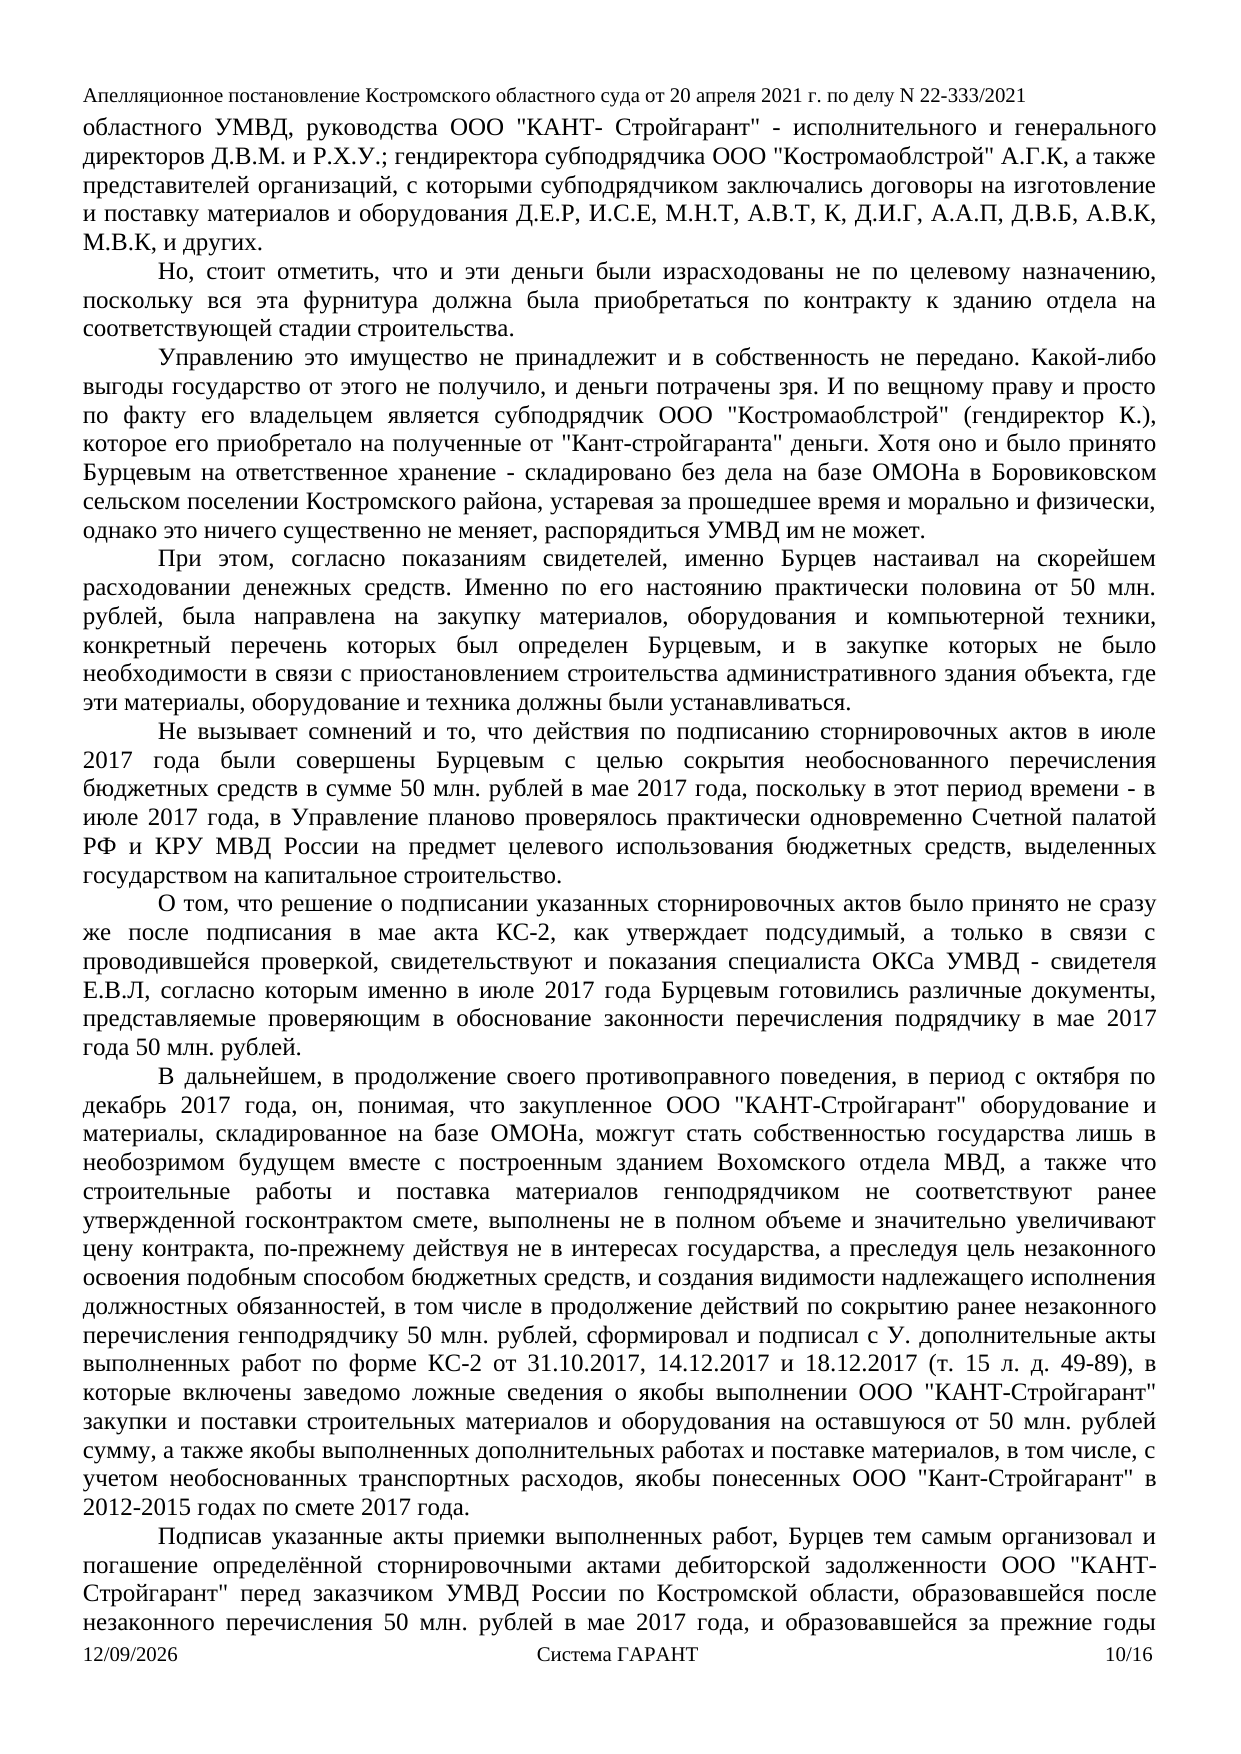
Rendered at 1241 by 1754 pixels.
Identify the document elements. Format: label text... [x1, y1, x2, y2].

text О том, что решение о подписании указанных сторнировочных актов было принято не сразу же после подписания в мае акта КС-2, как утверждает подсудимый, а только в связи с проводившейся проверкой, свидетельствуют и показания специалиста ОКСа УМВД - свидетеля Е.В.Л, согласно которым именно в июле 2017 года Бурцевым готовились различные документы, представляемые проверяющим в обоснование законности перечисления подрядчику в мае 2017 года 50 млн. рублей. [83, 888, 1157, 1061]
text Управлению это имущество не принадлежит и в собственность не передано. Какой-либо выгоды государство от этого не получило, и деньги потрачены зря. И по вещному праву и просто по факту его владельцем является субподрядчик ООО "Костромаоблстрой" (гендиректор К.), которое его приобретало на полученные от "Кант-стройгаранта" деньги. Хотя оно и было принято Бурцевым на ответственное хранение - складировано без дела на базе ОМОНа в Боровиковском сельском поселении Костромского района, устаревая за прошедшее время и морально и физически, однако это ничего существенно не меняет, распорядиться УМВД им не может. [83, 342, 1157, 543]
text При этом, согласно показаниям свидетелей, именно Бурцев настаивал на скорейшем расходовании денежных средств. Именно по его настоянию практически половина от 50 млн. рублей, была направлена на закупку материалов, оборудования и компьютерной техники, конкретный перечень которых был определен Бурцевым, и в закупке которых не было необходимости в связи с приостановлением строительства административного здания объекта, где эти материалы, оборудование и техника должны были устанавливаться. [83, 543, 1157, 716]
text В дальнейшем, в продолжение своего противоправного поведения, в период с октября по декабрь 2017 года, он, понимая, что закупленное ООО "КАНТ-Стройгарант" оборудование и материалы, складированное на базе ОМОНа, можгут стать собственностью государства лишь в необозримом будущем вместе с построенным зданием Вохомского отдела МВД, а также что строительные работы и поставка материалов генподрядчиком не соответствуют ранее утвержденной госконтрактом смете, выполнены не в полном объеме и значительно увеличивают цену контракта, по-прежнему действуя не в интересах государства, а преследуя цель незаконного освоения подобным способом бюджетных средств, и создания видимости надлежащего исполнения должностных обязанностей, в том числе в продолжение действий по сокрытию ранее незаконного перечисления генподрядчику 50 млн. рублей, сформировал и подписал с У. дополнительные акты выполненных работ по форме КС-2 от 31.10.2017, 14.12.2017 и 18.12.2017 (т. 15 л. д. 49-89), в которые включены заведомо ложные сведения о якобы выполнении ООО "КАНТ-Стройгарант" закупки и поставки строительных материалов и оборудования на оставшуюся от 50 млн. рублей сумму, а также якобы выполненных дополнительных работах и поставке материалов, в том числе, с учетом необоснованных транспортных расходов, якобы понесенных ООО "Кант-Стройгарант" в 2012-2015 годах по смете 2017 года. [83, 1061, 1157, 1521]
text областного УМВД, руководства ООО "КАНТ- Стройгарант" - исполнительного и генерального директоров Д.В.М. и Р.Х.У.; гендиректора субподрядчика ООО "Костромаоблстрой" А.Г.К, а также представителей организаций, с которыми субподрядчиком заключались договоры на изготовление и поставку материалов и оборудования Д.Е.Р, И.С.Е, М.Н.Т, А.В.Т, К, Д.И.Г, А.А.П, Д.В.Б, А.В.К, М.В.К, и других. [83, 112, 1157, 256]
text Не вызывает сомнений и то, что действия по подписанию сторнировочных актов в июле 2017 года были совершены Бурцевым с целью сокрытия необоснованного перечисления бюджетных средств в сумме 50 млн. рублей в мае 2017 года, поскольку в этот период времени - в июле 2017 года, в Управление планово проверялось практически одновременно Счетной палатой РФ и КРУ МВД России на предмет целевого использования бюджетных средств, выделенных государством на капитальное строительство. [83, 716, 1157, 888]
text Подписав указанные акты приемки выполненных работ, Бурцев тем самым организовал и погашение определённой сторнировочными актами дебиторской задолженности ООО "КАНТ-Стройгарант" перед заказчиком УМВД России по Костромской области, образовавшейся после незаконного перечисления 50 млн. рублей в мае 2017 года, и образовавшейся за прежние годы [83, 1521, 1157, 1636]
text Но, стоит отметить, что и эти деньги были израсходованы не по целевому назначению, поскольку вся эта фурнитура должна была приобретаться по контракту к зданию отдела на соответствующей стадии строительства. [83, 256, 1157, 342]
